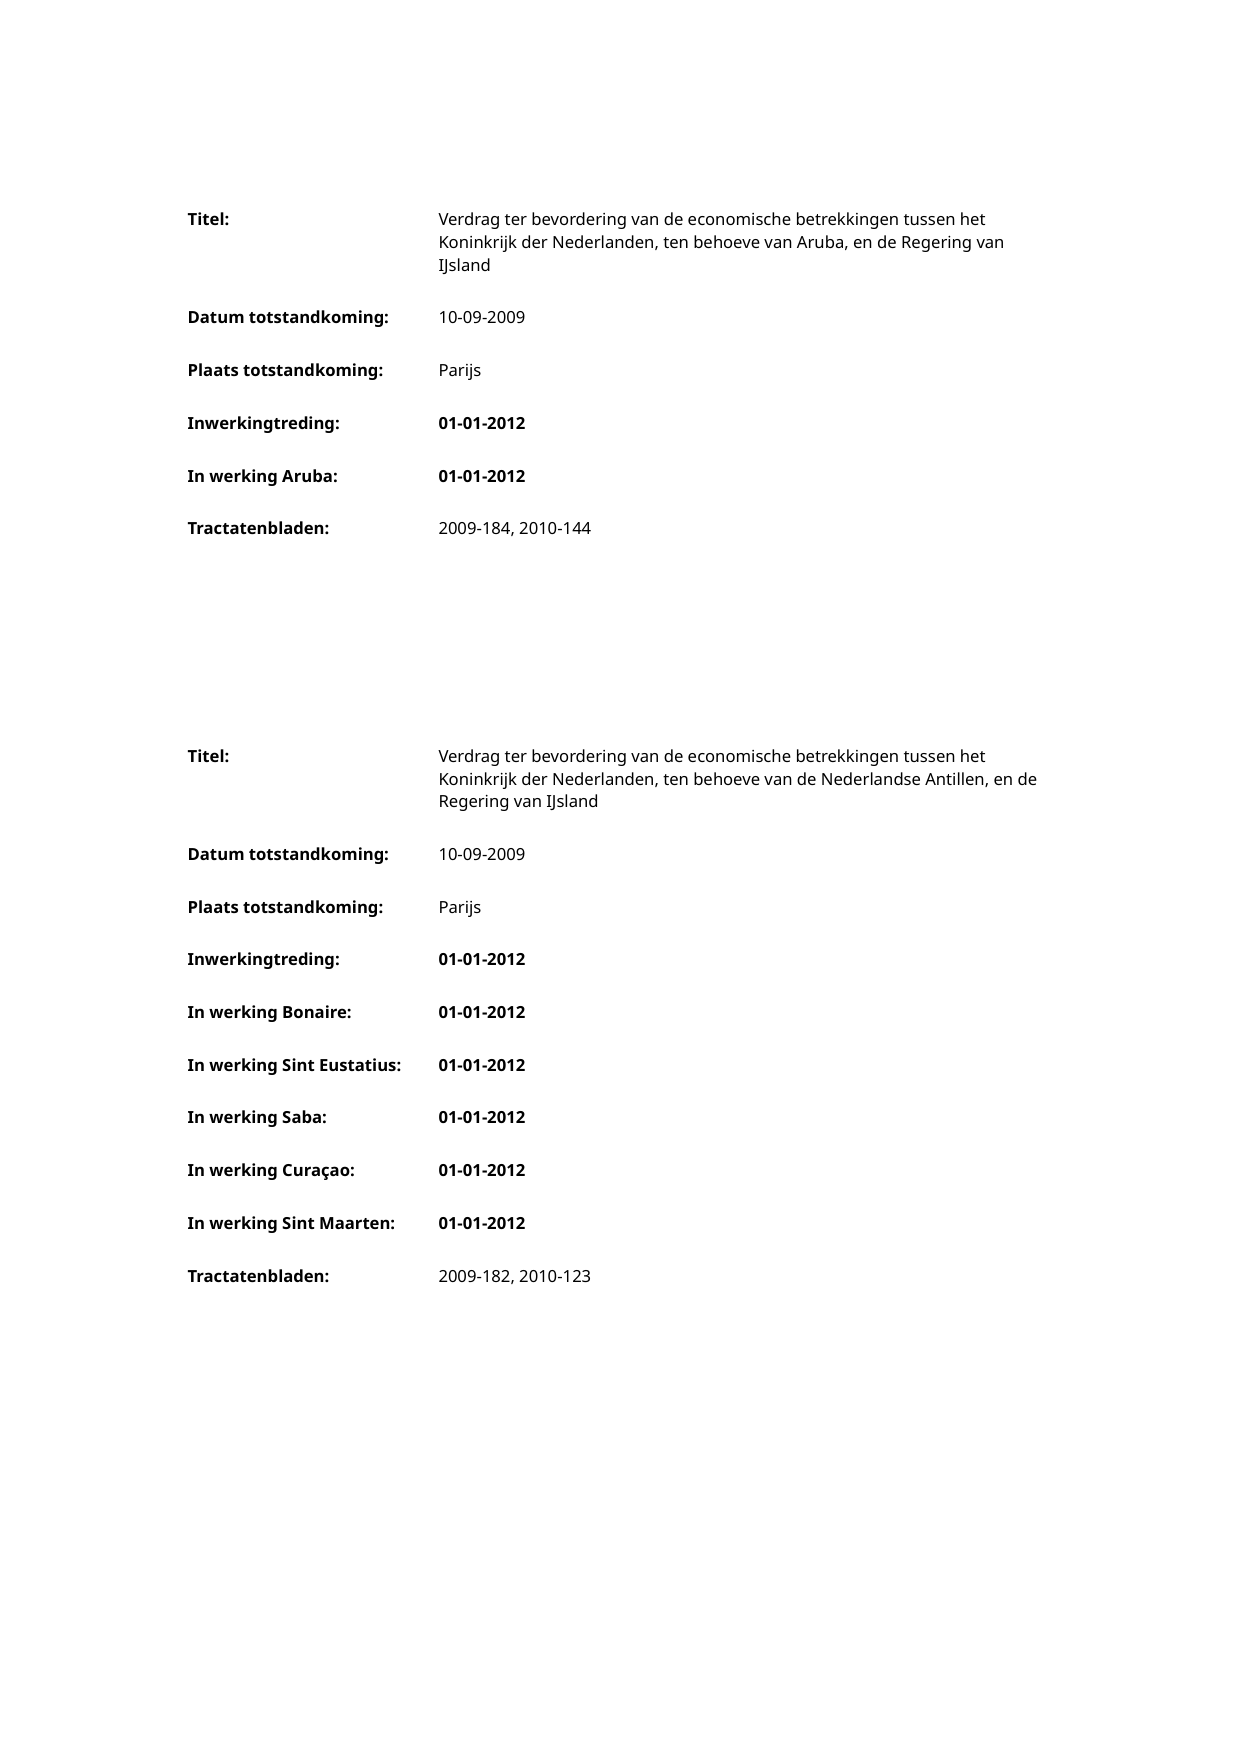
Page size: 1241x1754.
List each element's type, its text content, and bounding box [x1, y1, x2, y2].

table_cell [188, 1317, 1053, 1375]
table_header Verdrag ter bevordering van de economische betrekkingen tussen het Koninkrijk der Nederlanden, ten behoeve van de Nederlandse Antillen, en de Regering van IJsland [438, 744, 1053, 842]
table_cell Tractatenbladen: [188, 1264, 438, 1317]
table_cell Datum totstandkoming: [188, 306, 438, 359]
table_cell In werking Curaçao: [188, 1159, 438, 1211]
table_cell Tractatenbladen: [188, 517, 438, 569]
table_cell 01-01-2012 [438, 948, 1053, 1001]
table_cell In werking Saba: [188, 1106, 438, 1159]
table_cell 01-01-2012 [438, 1159, 1053, 1211]
table_cell Parijs [438, 359, 1053, 411]
table_header Titel: [188, 744, 438, 842]
table_cell Plaats totstandkoming: [188, 895, 438, 948]
table_cell 10-09-2009 [438, 843, 1053, 895]
table_cell 2009-184, 2010-144 [438, 517, 1053, 569]
table_cell In werking Bonaire: [188, 1001, 438, 1053]
table_cell 01-01-2012 [438, 464, 1053, 517]
table_cell 01-01-2012 [438, 1053, 1053, 1106]
table_cell 01-01-2012 [438, 1106, 1053, 1159]
table_cell 01-01-2012 [438, 1001, 1053, 1053]
table_cell 2009-182, 2010-123 [438, 1264, 1053, 1317]
table_cell [188, 570, 1053, 628]
table_header Titel: [188, 208, 438, 306]
table_cell Inwerkingtreding: [188, 948, 438, 1001]
table_cell In werking Sint Eustatius: [188, 1053, 438, 1106]
table_cell Datum totstandkoming: [188, 843, 438, 895]
table_cell Inwerkingtreding: [188, 411, 438, 464]
table_cell In werking Aruba: [188, 464, 438, 517]
table_cell 01-01-2012 [438, 1211, 1053, 1264]
table_cell 01-01-2012 [438, 411, 1053, 464]
table_cell In werking Sint Maarten: [188, 1211, 438, 1264]
table_cell Plaats totstandkoming: [188, 359, 438, 411]
table_cell 10-09-2009 [438, 306, 1053, 359]
table_cell Parijs [438, 895, 1053, 948]
table_header Verdrag ter bevordering van de economische betrekkingen tussen het Koninkrijk der Nederlanden, ten behoeve van Aruba, en de Regering van IJsland [438, 208, 1053, 306]
